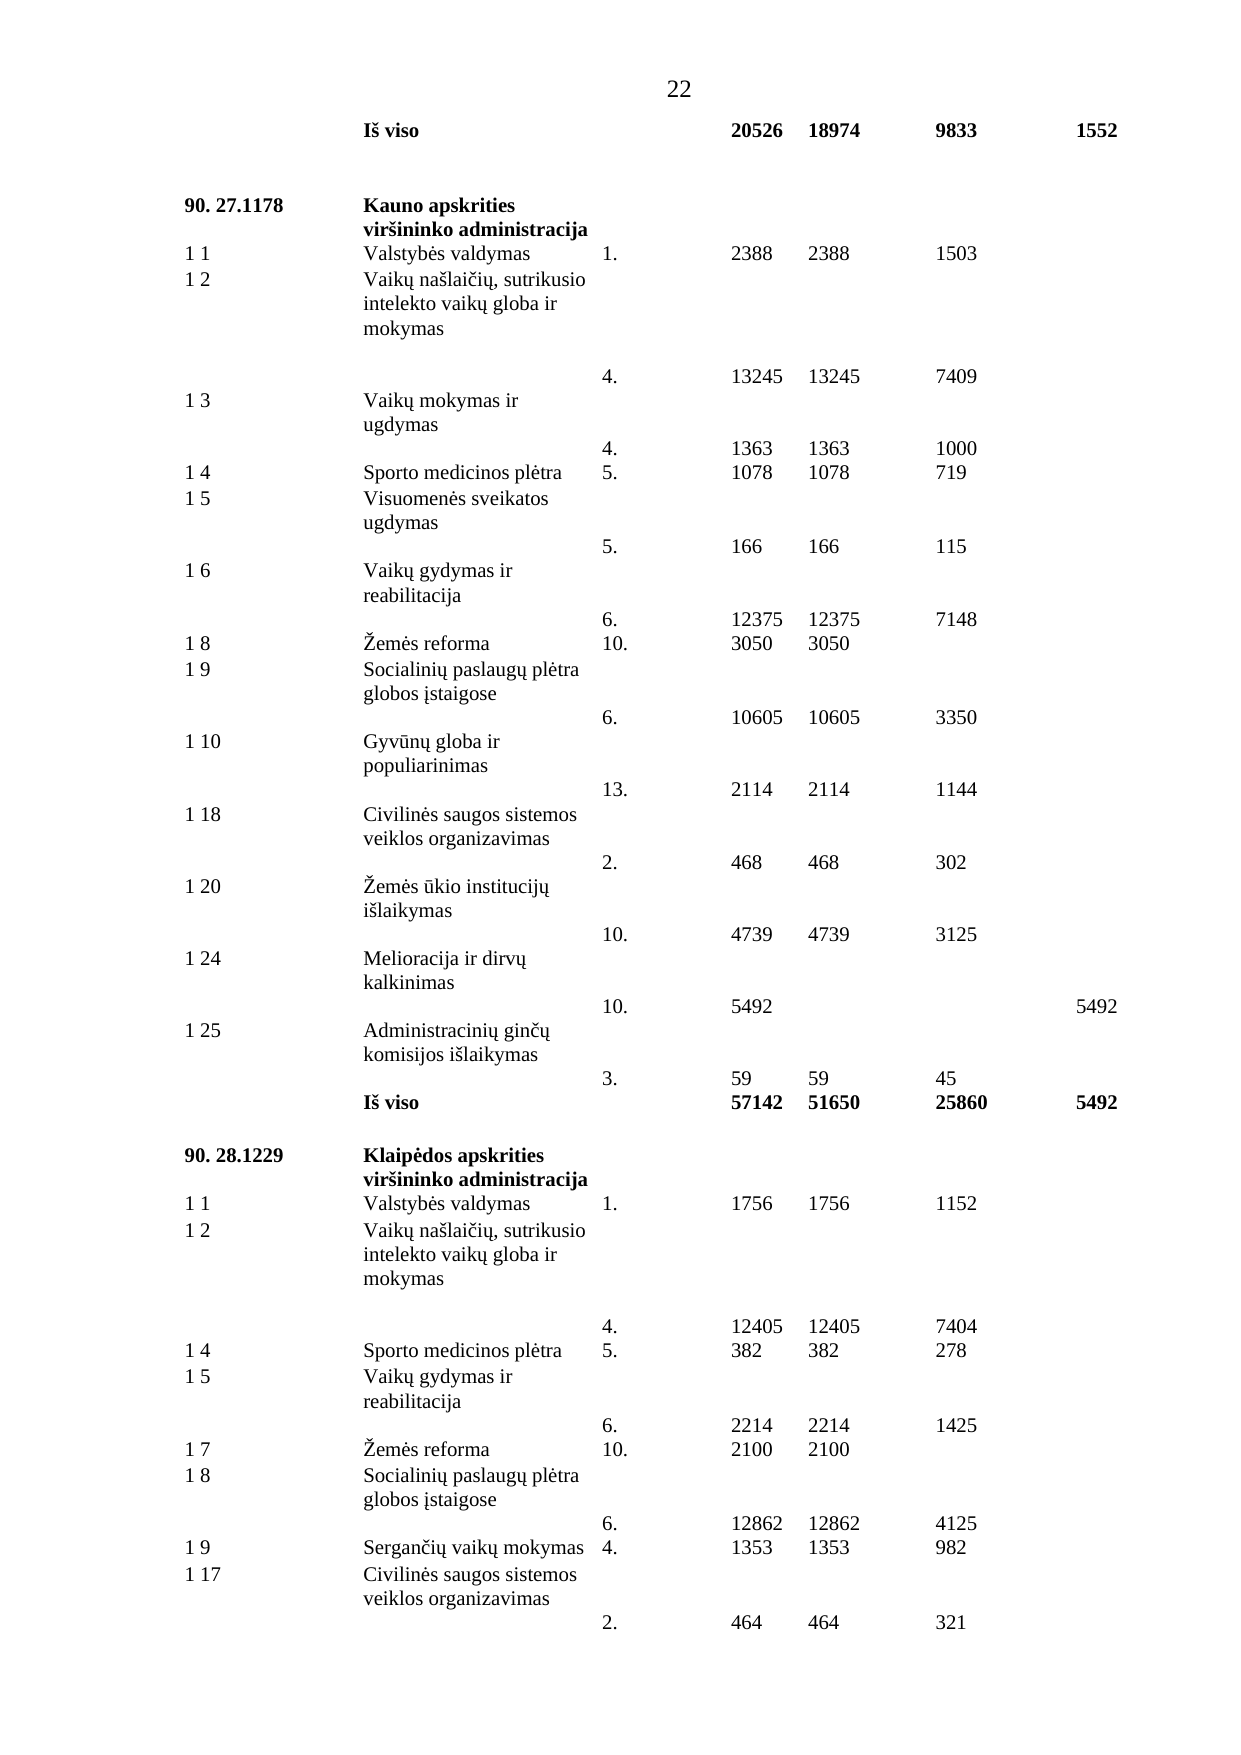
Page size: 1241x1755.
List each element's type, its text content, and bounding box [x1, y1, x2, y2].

table_cell 5492 [1073, 1090, 1181, 1117]
table_cell 382 [805, 1338, 932, 1364]
table_cell [932, 1143, 1073, 1191]
table_cell [1073, 193, 1181, 241]
table_cell [177, 1437, 181, 1463]
table_cell 1363 [805, 388, 932, 460]
table_cell 1 17 [181, 1562, 360, 1634]
table_cell 464 [728, 1562, 805, 1634]
table_cell 1353 [805, 1535, 932, 1562]
table_cell Vaikų gydymas ir reabilitacija [360, 1365, 599, 1437]
table_cell 1 2 [181, 1218, 360, 1338]
table_cell Administracinių ginčų komisijos išlaikymas [360, 1018, 599, 1090]
table_cell 2. [599, 801, 728, 874]
table_cell Vaikų mokymas ir ugdymas [360, 388, 599, 460]
table_cell [1073, 460, 1181, 486]
table_cell 5. [599, 460, 728, 486]
table_cell 12375 [805, 559, 932, 631]
table_cell 3125 [932, 874, 1073, 946]
table_cell 166 [805, 486, 932, 558]
table_cell 6. [599, 1365, 728, 1437]
table_cell Vaikų našlaičių, sutrikusio intelekto vaikų globa ir mokymas [360, 1218, 599, 1338]
table_cell [1073, 241, 1181, 267]
table_cell 2214 [728, 1365, 805, 1437]
table_cell [1073, 657, 1181, 729]
table_cell [728, 1117, 805, 1143]
table_cell 2100 [805, 1437, 932, 1463]
table_cell [360, 145, 599, 193]
table_cell 4. [599, 1535, 728, 1562]
table_cell [177, 460, 181, 486]
table_cell [932, 946, 1073, 1018]
table_cell [1073, 1338, 1181, 1364]
table_cell [728, 145, 805, 193]
table_cell 1 5 [181, 486, 360, 558]
table_cell 1 9 [181, 1535, 360, 1562]
table_cell [932, 631, 1073, 657]
table_cell [1073, 1117, 1181, 1143]
table_cell 13. [599, 729, 728, 801]
table_cell 10605 [728, 657, 805, 729]
table_cell Socialinių paslaugų plėtra globos įstaigose [360, 1463, 599, 1535]
table_cell 1756 [728, 1191, 805, 1218]
table_cell [181, 1117, 360, 1143]
table_cell 7404 [932, 1218, 1073, 1338]
table_cell Sporto medicinos plėtra [360, 1338, 599, 1364]
table_cell 3. [599, 1018, 728, 1090]
table_cell [177, 559, 181, 631]
table_cell Iš viso [360, 1090, 599, 1117]
table_cell 6. [599, 1463, 728, 1535]
table_cell 4. [599, 267, 728, 388]
table_cell [177, 486, 181, 558]
table_cell 4. [599, 1218, 728, 1338]
table_cell 1 25 [181, 1018, 360, 1090]
table_cell 719 [932, 460, 1073, 486]
table_cell [805, 946, 932, 1018]
table_cell [932, 1437, 1073, 1463]
table_cell 1152 [932, 1191, 1073, 1218]
table_cell [1073, 1437, 1181, 1463]
table_cell 1 10 [181, 729, 360, 801]
table_cell [177, 1090, 181, 1117]
table_cell [1073, 1562, 1181, 1634]
table_cell 4739 [805, 874, 932, 946]
table_cell [599, 1090, 728, 1117]
table_cell 12405 [728, 1218, 805, 1338]
table_cell 278 [932, 1338, 1073, 1364]
table_cell 12375 [728, 559, 805, 631]
table_cell 1 4 [181, 1338, 360, 1364]
table_cell [1073, 1365, 1181, 1437]
table_cell [181, 118, 360, 144]
table_cell [1073, 1018, 1181, 1090]
table_cell Vaikų našlaičių, sutrikusio intelekto vaikų globa ir mokymas [360, 267, 599, 388]
table_cell [805, 193, 932, 241]
table_cell [177, 874, 181, 946]
table_cell [1073, 631, 1181, 657]
table_cell [177, 241, 181, 267]
table_cell 382 [728, 1338, 805, 1364]
table_cell [932, 145, 1073, 193]
table_cell 13245 [805, 267, 932, 388]
table_cell 1078 [805, 460, 932, 486]
table_cell 3050 [805, 631, 932, 657]
table_cell [932, 1117, 1073, 1143]
table_cell 20526 [728, 118, 805, 144]
table_cell Melioracija ir dirvų kalkinimas [360, 946, 599, 1018]
table_cell [1073, 1143, 1181, 1191]
table_cell 1 8 [181, 631, 360, 657]
table_cell 57142 [728, 1090, 805, 1117]
table_cell [177, 1463, 181, 1535]
table_cell [177, 1117, 181, 1143]
table_cell [805, 1117, 932, 1143]
table_cell 2214 [805, 1365, 932, 1437]
table_cell 1. [599, 241, 728, 267]
table_cell 51650 [805, 1090, 932, 1117]
table_cell 1 4 [181, 460, 360, 486]
table_cell 45 [932, 1018, 1073, 1090]
table_cell 2388 [805, 241, 932, 267]
table_cell 1144 [932, 729, 1073, 801]
table_cell 166 [728, 486, 805, 558]
table_cell 10. [599, 1437, 728, 1463]
table_cell Valstybės valdymas [360, 1191, 599, 1218]
table_cell 1425 [932, 1365, 1073, 1437]
table_cell 321 [932, 1562, 1073, 1634]
table_cell [177, 1535, 181, 1562]
table_cell [177, 388, 181, 460]
table_cell [177, 145, 181, 193]
table_cell [1073, 145, 1181, 193]
table_cell [1073, 1463, 1181, 1535]
table_cell 1000 [932, 388, 1073, 460]
table_cell [181, 1090, 360, 1117]
table_cell 1 24 [181, 946, 360, 1018]
table_cell [181, 145, 360, 193]
table_cell Civilinės saugos sistemos veiklos organizavimas [360, 1562, 599, 1634]
table_cell 10. [599, 631, 728, 657]
table_cell [1073, 1191, 1181, 1218]
table_cell [1073, 1218, 1181, 1338]
table_cell 115 [932, 486, 1073, 558]
table_cell 1363 [728, 388, 805, 460]
table_cell 1 9 [181, 657, 360, 729]
table_cell 1756 [805, 1191, 932, 1218]
table_cell 10. [599, 874, 728, 946]
table_cell [599, 1117, 728, 1143]
table_cell Klaipėdos apskrities viršininko administracija [360, 1143, 599, 1191]
table_cell 2114 [728, 729, 805, 801]
table_cell [177, 801, 181, 874]
table_cell 1353 [728, 1535, 805, 1562]
table_cell [177, 1365, 181, 1437]
table_cell Sporto medicinos plėtra [360, 460, 599, 486]
table_cell 1503 [932, 241, 1073, 267]
table_cell 2388 [728, 241, 805, 267]
table_cell [1073, 729, 1181, 801]
table_cell [1073, 267, 1181, 388]
table_cell [177, 1338, 181, 1364]
table_cell Žemės reforma [360, 631, 599, 657]
table_cell [177, 1191, 181, 1218]
table_cell 1078 [728, 460, 805, 486]
table_cell 90. 27.1178 [181, 193, 360, 241]
table_cell 1 18 [181, 801, 360, 874]
table_cell 4. [599, 388, 728, 460]
table_cell 7409 [932, 267, 1073, 388]
table_cell Civilinės saugos sistemos veiklos organizavimas [360, 801, 599, 874]
table_cell [177, 946, 181, 1018]
table_cell 5492 [1073, 946, 1181, 1018]
table_cell 1 3 [181, 388, 360, 460]
table_cell [599, 1143, 728, 1191]
table_cell Valstybės valdymas [360, 241, 599, 267]
table_cell 464 [805, 1562, 932, 1634]
table_cell 5. [599, 1338, 728, 1364]
table_cell 7148 [932, 559, 1073, 631]
table_cell [177, 729, 181, 801]
table_cell 12405 [805, 1218, 932, 1338]
table_cell 1 5 [181, 1365, 360, 1437]
table_cell Socialinių paslaugų plėtra globos įstaigose [360, 657, 599, 729]
table_cell 6. [599, 559, 728, 631]
table_cell 6. [599, 657, 728, 729]
table_cell [177, 1562, 181, 1634]
table_cell [599, 193, 728, 241]
table_cell Žemės ūkio institucijų išlaikymas [360, 874, 599, 946]
table_cell [1073, 1535, 1181, 1562]
table_cell 1. [599, 1191, 728, 1218]
table_cell 90. 28.1229 [181, 1143, 360, 1191]
table_cell Kauno apskrities viršininko administracija [360, 193, 599, 241]
table_cell 59 [728, 1018, 805, 1090]
table_cell [728, 1143, 805, 1191]
table_cell 1 1 [181, 1191, 360, 1218]
table_cell 1 7 [181, 1437, 360, 1463]
table_cell 12862 [728, 1463, 805, 1535]
table_cell 2114 [805, 729, 932, 801]
table_cell 1 8 [181, 1463, 360, 1535]
table_cell 982 [932, 1535, 1073, 1562]
table_cell 10. [599, 946, 728, 1018]
table_cell 1 20 [181, 874, 360, 946]
table_cell 1 1 [181, 241, 360, 267]
table_cell [177, 1143, 181, 1191]
table_cell [1073, 874, 1181, 946]
table_cell 4125 [932, 1463, 1073, 1535]
table_cell [177, 657, 181, 729]
table_cell 12862 [805, 1463, 932, 1535]
table_cell 13245 [728, 267, 805, 388]
table_cell 1 2 [181, 267, 360, 388]
table_cell Sergančių vaikų mokymas [360, 1535, 599, 1562]
table_cell [599, 118, 728, 144]
table_cell 4739 [728, 874, 805, 946]
table_cell 468 [728, 801, 805, 874]
table_cell 1 6 [181, 559, 360, 631]
table_cell 18974 [805, 118, 932, 144]
table_cell Vaikų gydymas ir reabilitacija [360, 559, 599, 631]
table_cell 3350 [932, 657, 1073, 729]
table_cell [360, 1117, 599, 1143]
table_cell [599, 145, 728, 193]
table_cell 3050 [728, 631, 805, 657]
table_cell [177, 267, 181, 388]
table_cell [805, 145, 932, 193]
table_cell Gyvūnų globa ir populiarinimas [360, 729, 599, 801]
table_cell [177, 1018, 181, 1090]
table_cell 10605 [805, 657, 932, 729]
table_cell 59 [805, 1018, 932, 1090]
table_cell Žemės reforma [360, 1437, 599, 1463]
table_cell [1073, 559, 1181, 631]
table_cell 302 [932, 801, 1073, 874]
table_cell Iš viso [360, 118, 599, 144]
table_cell 1552 [1073, 118, 1181, 144]
table_cell Visuomenės sveikatos ugdymas [360, 486, 599, 558]
table_cell 2. [599, 1562, 728, 1634]
table_cell 25860 [932, 1090, 1073, 1117]
table_cell [1073, 801, 1181, 874]
table_cell [177, 1218, 181, 1338]
table_cell [728, 193, 805, 241]
table_cell [1073, 388, 1181, 460]
table_cell [177, 118, 181, 144]
table_cell 9833 [932, 118, 1073, 144]
table_cell [805, 1143, 932, 1191]
table_cell 2100 [728, 1437, 805, 1463]
table_cell [177, 631, 181, 657]
table_cell 5. [599, 486, 728, 558]
table_cell [177, 193, 181, 241]
table_cell 5492 [728, 946, 805, 1018]
table_cell [932, 193, 1073, 241]
table_cell [1073, 486, 1181, 558]
table_cell 468 [805, 801, 932, 874]
